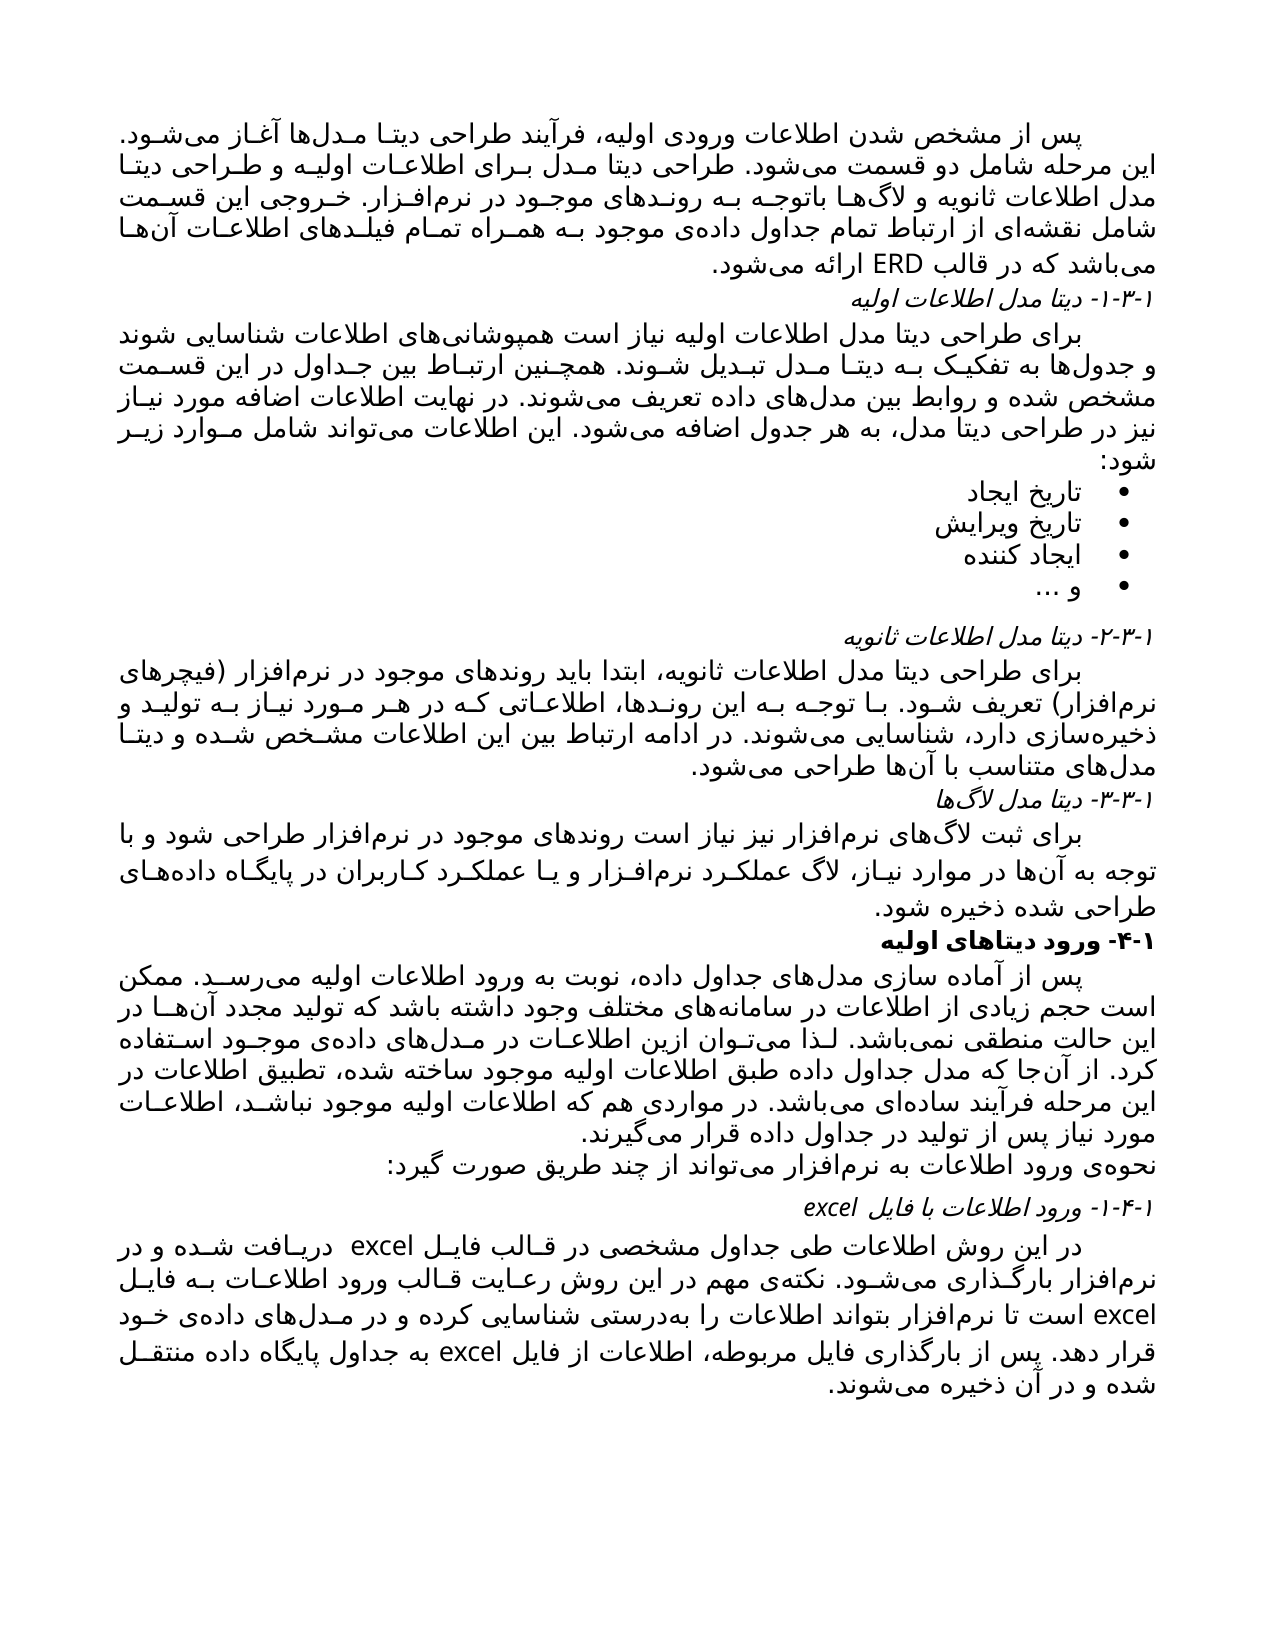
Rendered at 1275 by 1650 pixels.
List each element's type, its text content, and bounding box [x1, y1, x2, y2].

text برای طراحی دیتا مدل اطلاعات اولیه نیاز است همپوشانی‌‌های اطلاعات شناسایی شوند و جدول‌ها به تفکیک به دیتا مدل تبدیل شوند. همچنین ارتباط بین جداول در این قسمت مشخص شده و روابط بین مدل‌های داده تعریف می‌شوند. در نهایت اطلاعات اضافه مورد نیاز نیز در طراحی دیتا مدل، به هر جدول اضافه می‌شود. این اطلاعات می‌تواند شامل موارد زیر شود: [118, 318, 1157, 476]
text برای طراحی دیتا مدل اطلاعات ثانویه، ابتدا باید روند‌های موجود در نرم‌افزار (فیچر‌های نرم‌افزار) تعریف شود. با توجه به این روند‌ها، اطلاعاتی که در هر مورد نیاز به تولید و ذخیره‌سازی دارد، شناسایی می‌شوند. در ادامه ارتباط بین این اطلاعات مشخص شده و دیتا مدل‌های متناسب با آن‌ها طراحی می‌شود. [118, 656, 1157, 782]
text پس از مشخص شدن اطلاعات ورودی اولیه، فرآیند طراحی دیتا مدل‌ها آغاز می‌شود. این مرحله شامل دو قسمت می‌شود. طراحی دیتا مدل برای اطلاعات اولیه و طراحی دیتا مدل اطلاعات ثانویه و لاگ‌ها باتوجه به روند‌های موجود در نرم‌افزار. خروجی این قسمت شامل نقشه‌ای از ارتباط تمام جداول داده‌ی موجود به همراه تمام فیلد‌های اطلاعات آن‌ها می‌باشد که در قالب ERD ارائه می‌شود. [118, 118, 1157, 281]
subtitle ۲-۳-۱- دیتا مدل اطلاعات ثانویه [118, 623, 1157, 656]
subtitle ۱-۳-۱- دیتا مدل اطلاعات اولیه [118, 285, 1157, 318]
subtitle ۳-۳-۱- دیتا مدل لاگ‌‌ها [118, 786, 1157, 818]
text نحوه‌ی ورود اطلاعات به نرم‌افزار می‌تواند از چند طریق صورت گیرد: [118, 1149, 1157, 1181]
text پس از آماده سازی مدل‌های جداول داده، نوبت به ورود اطلاعات اولیه می‌رسد. ممکن است حجم زیادی از اطلاعات در سامانه‌های مختلف وجود داشته باشد که تولید مجدد آن‌ها در این حالت منطقی نمی‌باشد. لذا می‌توان ازین اطلاعات در مدل‌های داده‌ی موجود استفاده کرد. از آن‌جا که مدل جداول داده طبق اطلاعات اولیه موجود ساخته شده، تطبیق اطلاعات در این مرحله فرآیند ساده‌ای می‌باشد. در مواردی هم که اطلاعات اولیه موجود نباشد، اطلاعات مورد نیاز پس از تولید در جداول داده قرار می‌گیرند. [118, 960, 1157, 1149]
subtitle ۱-۴-۱- ورود اطلاعات با فایل excel [118, 1190, 1157, 1227]
list و ... [118, 571, 1119, 602]
list تاریخ ویرایش [118, 507, 1119, 539]
list تاریخ ایجاد [118, 476, 1119, 507]
text در این روش اطلاعات طی جداول مشخصی در قالب فایل excel دریافت شده و در نرم‌افزار بارگذاری می‌شود. نکته‌ی مهم در این روش رعایت قالب ورود اطلاعات به فایل excel است تا نرم‌افزار بتواند اطلاعات را به‌درستی شناسایی کرده و در مدل‌های داده‌ی خود قرار دهد. پس از بارگذاری فایل مربوطه، اطلاعات از فایل excel به جداول پایگاه داده منتقل شده و در آن ذخیره می‌شوند. [118, 1227, 1157, 1400]
text برای ثبت لاگ‌های نرم‌افزار نیز نیاز است روند‌های موجود در نرم‌افزار طراحی شود و با توجه به آن‌ها در موارد نیاز، لاگ عملکرد نرم‌افزار و یا عملکرد کاربران در پایگاه داده‌های طراحی شده ذخیره شود. [118, 818, 1157, 923]
list ایجاد کننده [118, 539, 1119, 571]
text ۴-۱- ورود دیتاهای اولیه [118, 927, 1157, 960]
